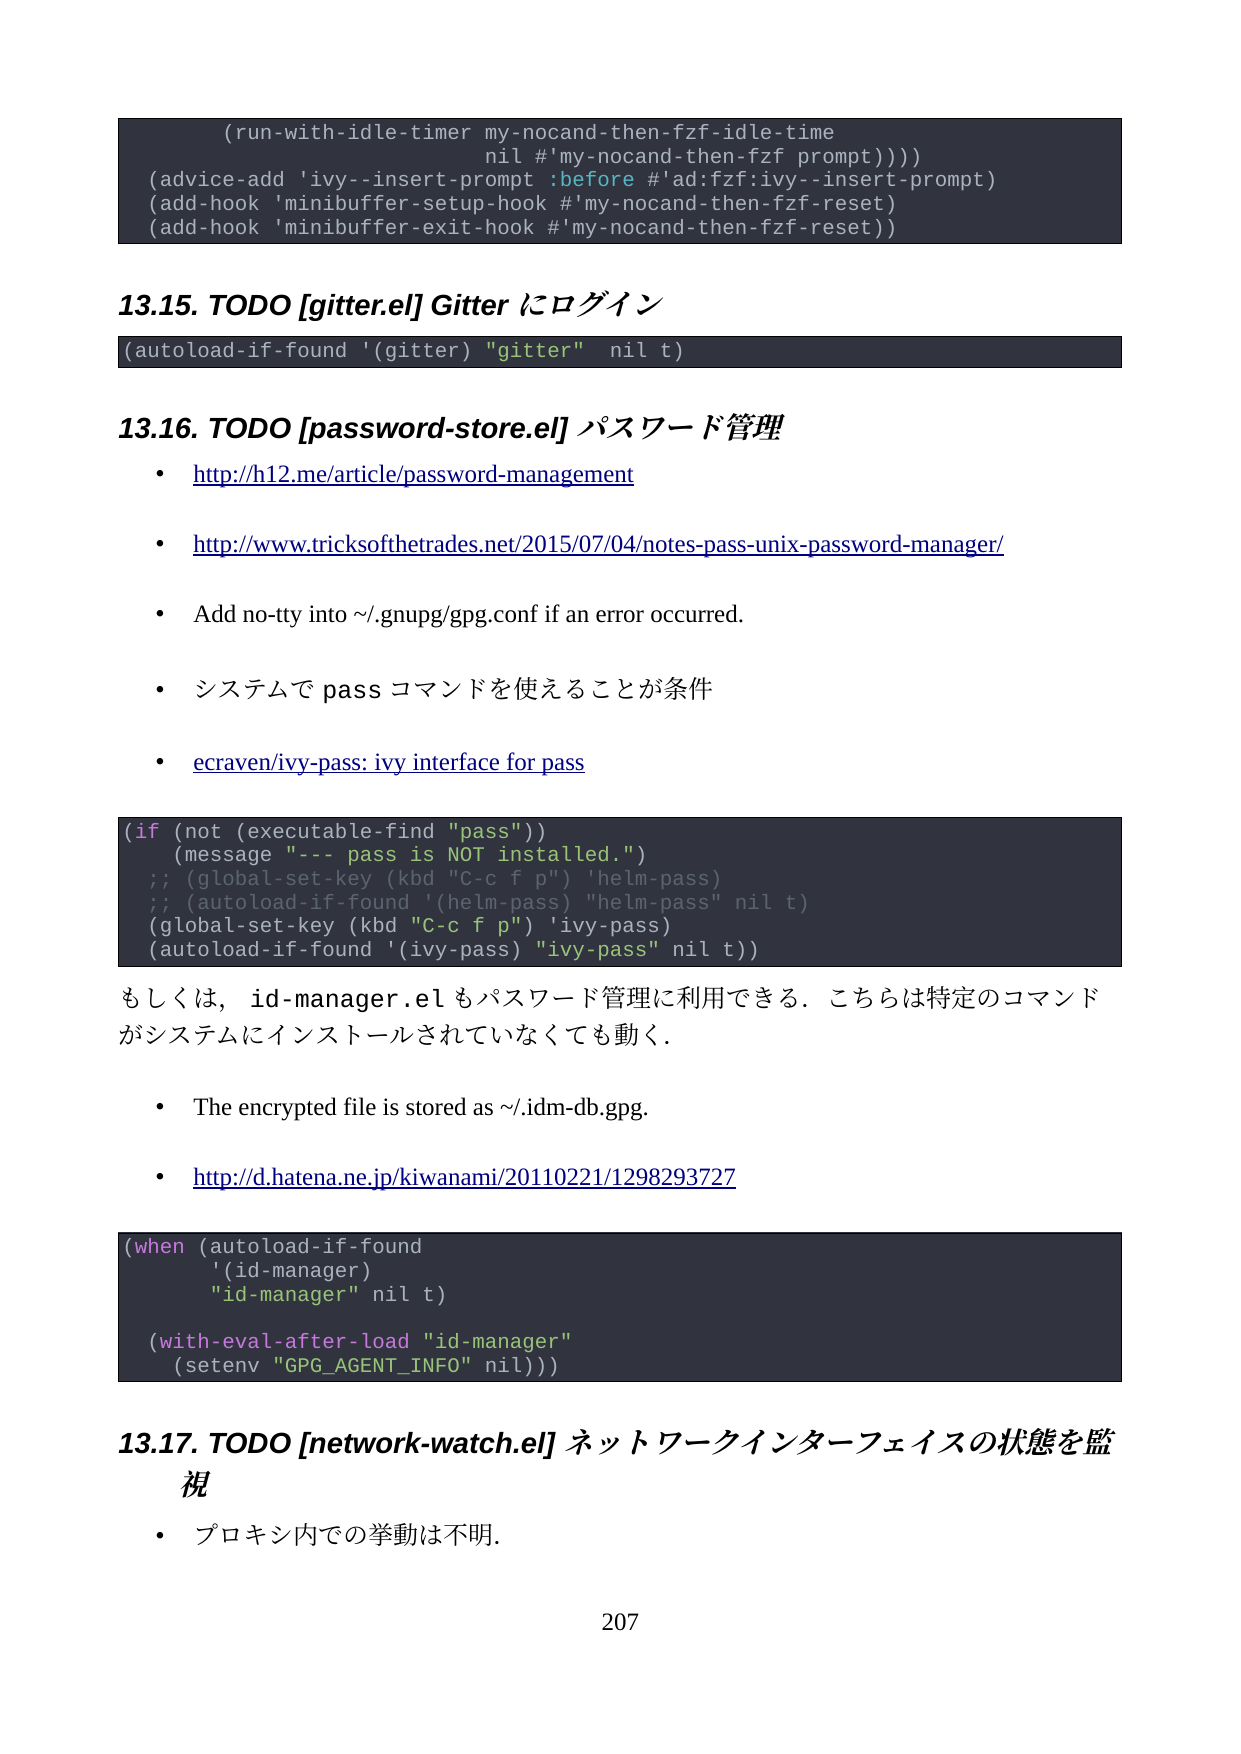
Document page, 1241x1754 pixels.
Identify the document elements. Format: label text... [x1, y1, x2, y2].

list http://d.hatena.ne.jp/kiwanami/20110221/1298293727 [156, 1162, 1122, 1220]
text "id-manager" nil t) [119, 1280, 1121, 1303]
list The encrypted file is stored as ~/.idm-db.gpg. [156, 1092, 1122, 1150]
text (global-set-key (kbd "C-c f p") 'ivy-pass) [119, 911, 1121, 935]
text (message "--- pass is NOT installed.") [119, 841, 1121, 864]
list ecraven/ivy-pass: ivy interface for pass [156, 747, 1122, 804]
text ;; (global-set-key (kbd "C-c f p") 'helm-pass) [119, 864, 1121, 888]
text (setenv "GPG_AGENT_INFO" nil))) [119, 1351, 1121, 1381]
text '(id-manager) [119, 1256, 1121, 1280]
subtitle TODO [network-watch.el] ネットワークインターフェイスの状態を監視 [118, 1420, 1122, 1503]
text (when (autoload-if-found [119, 1234, 1121, 1256]
text ;; (autoload-if-found '(helm-pass) "helm-pass" nil t) [119, 888, 1121, 911]
text nil #'my-nocand-then-fzf prompt)))) [119, 142, 1121, 165]
text (advice-add 'ivy--insert-prompt :before #'ad:fzf:ivy--insert-prompt) [119, 165, 1121, 189]
text (autoload-if-found '(gitter) "gitter" nil t) [119, 337, 1121, 367]
subtitle TODO [gitter.el] Gitter にログイン [118, 282, 1122, 323]
text もしくは， id-manager.el もパスワード管理に利用できる．こちらは特定のコマンドがシステムにインストールされていなくても動く． [118, 979, 1122, 1080]
list http://h12.me/article/password-management [156, 459, 1122, 517]
text (with-eval-after-load "id-manager" [119, 1327, 1121, 1351]
text (add-hook 'minibuffer-exit-hook #'my-nocand-then-fzf-reset)) [119, 213, 1121, 243]
list システムで pass コマンドを使えることが条件 [156, 669, 1122, 734]
list プロキシ内での挙動は不明． [156, 1516, 1122, 1552]
text (run-with-idle-timer my-nocand-then-fzf-idle-time [119, 119, 1121, 142]
text (add-hook 'minibuffer-setup-hook #'my-nocand-then-fzf-reset) [119, 189, 1121, 213]
list Add no-tty into ~/.gnupg/gpg.conf if an error occurred. [156, 599, 1122, 657]
list http://www.tricksofthetrades.net/2015/07/04/notes-pass-unix-password-manager/ [156, 529, 1122, 587]
subtitle TODO [password-store.el] パスワード管理 [118, 405, 1122, 447]
text (autoload-if-found '(ivy-pass) "ivy-pass" nil t)) [119, 935, 1121, 966]
text (if (not (executable-find "pass")) [119, 818, 1121, 841]
